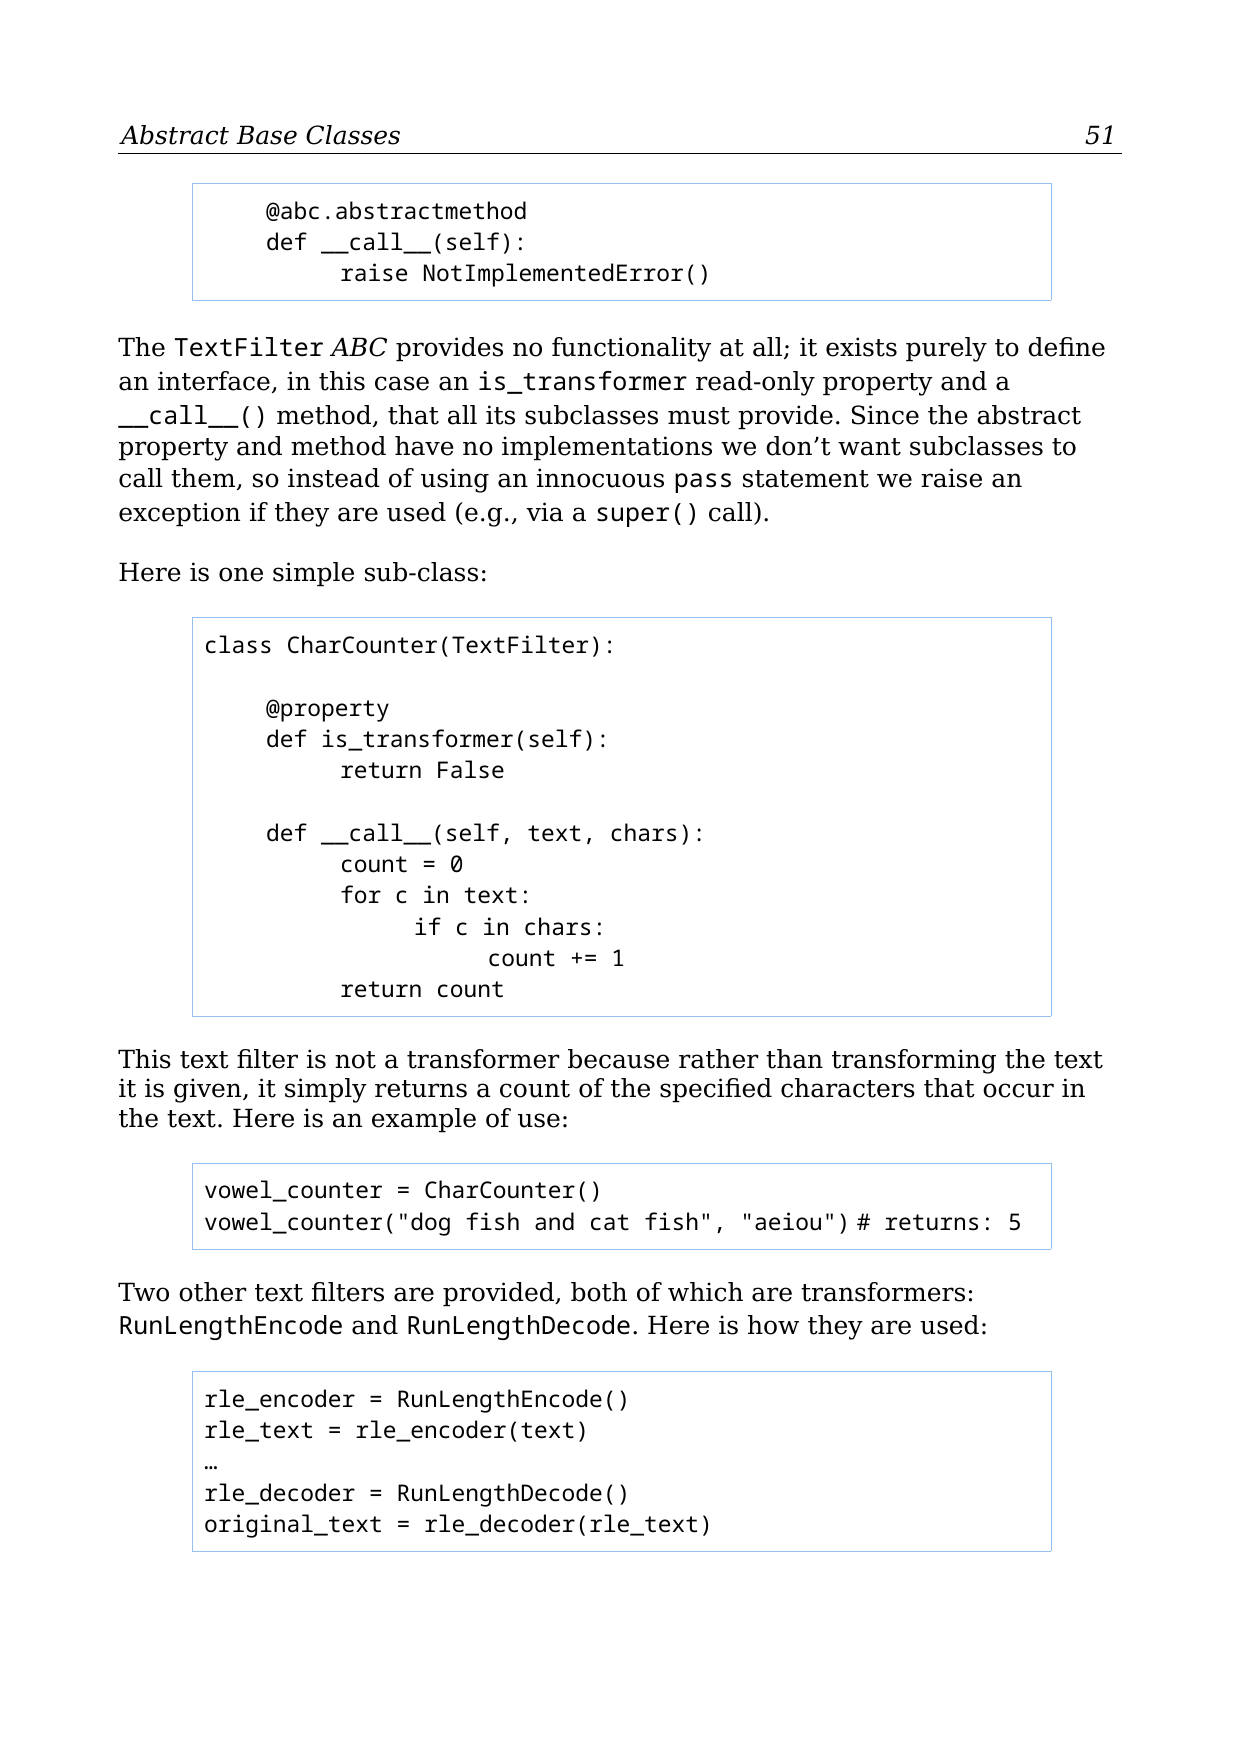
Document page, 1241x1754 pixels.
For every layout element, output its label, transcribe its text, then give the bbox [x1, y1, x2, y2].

text return False [193, 742, 1051, 773]
text rle_encoder = RunLengthEncode() [193, 1372, 1051, 1402]
text This text filter is not a transformer because rather than transforming the text it is given, it simply returns a count of the specified characters that occur in the text. Here is an example of use: [118, 1046, 1122, 1133]
text class CharCounter(TextFilter): [193, 618, 1051, 648]
text def __call__(self, text, chars): [193, 805, 1051, 836]
text raise NotImplementedError() [193, 245, 1051, 300]
text Here is one simple sub-class: [118, 559, 1122, 588]
text @property [193, 680, 1051, 711]
text original_text = rle_decoder(rle_text) [193, 1496, 1051, 1551]
text rle_decoder = RunLengthDecode() [193, 1465, 1051, 1496]
text The TextFilter ABC provides no functionality at all; it exists purely to define an interface, in this case an is_transformer read-only property and a __call__() method, that all its subclasses must provide. Since the abstract property and method have no implementations we don’t want subclasses to call them, so instead of using an innocuous pass statement we raise an exception if they are used (e.g., via a super() call). [118, 330, 1122, 529]
text vowel_counter = CharCounter() [193, 1164, 1051, 1194]
text Two other text filters are provided, both of which are transformers: RunLengthEncode and RunLengthDecode. Here is how they are used: [118, 1278, 1122, 1341]
text … [193, 1433, 1051, 1465]
text def __call__(self): [193, 214, 1051, 245]
text if c in chars: [193, 898, 1051, 930]
text rle_text = rle_encoder(text) [193, 1402, 1051, 1433]
text count = 0 [193, 836, 1051, 867]
text count += 1 [193, 930, 1051, 961]
text vowel_counter("dog fish and cat fish", "aeiou") # returns: 5 [193, 1194, 1051, 1249]
text for c in text: [193, 867, 1051, 898]
text @abc.abstractmethod [193, 184, 1051, 214]
text def is_transformer(self): [193, 711, 1051, 742]
text return count [193, 961, 1051, 1016]
